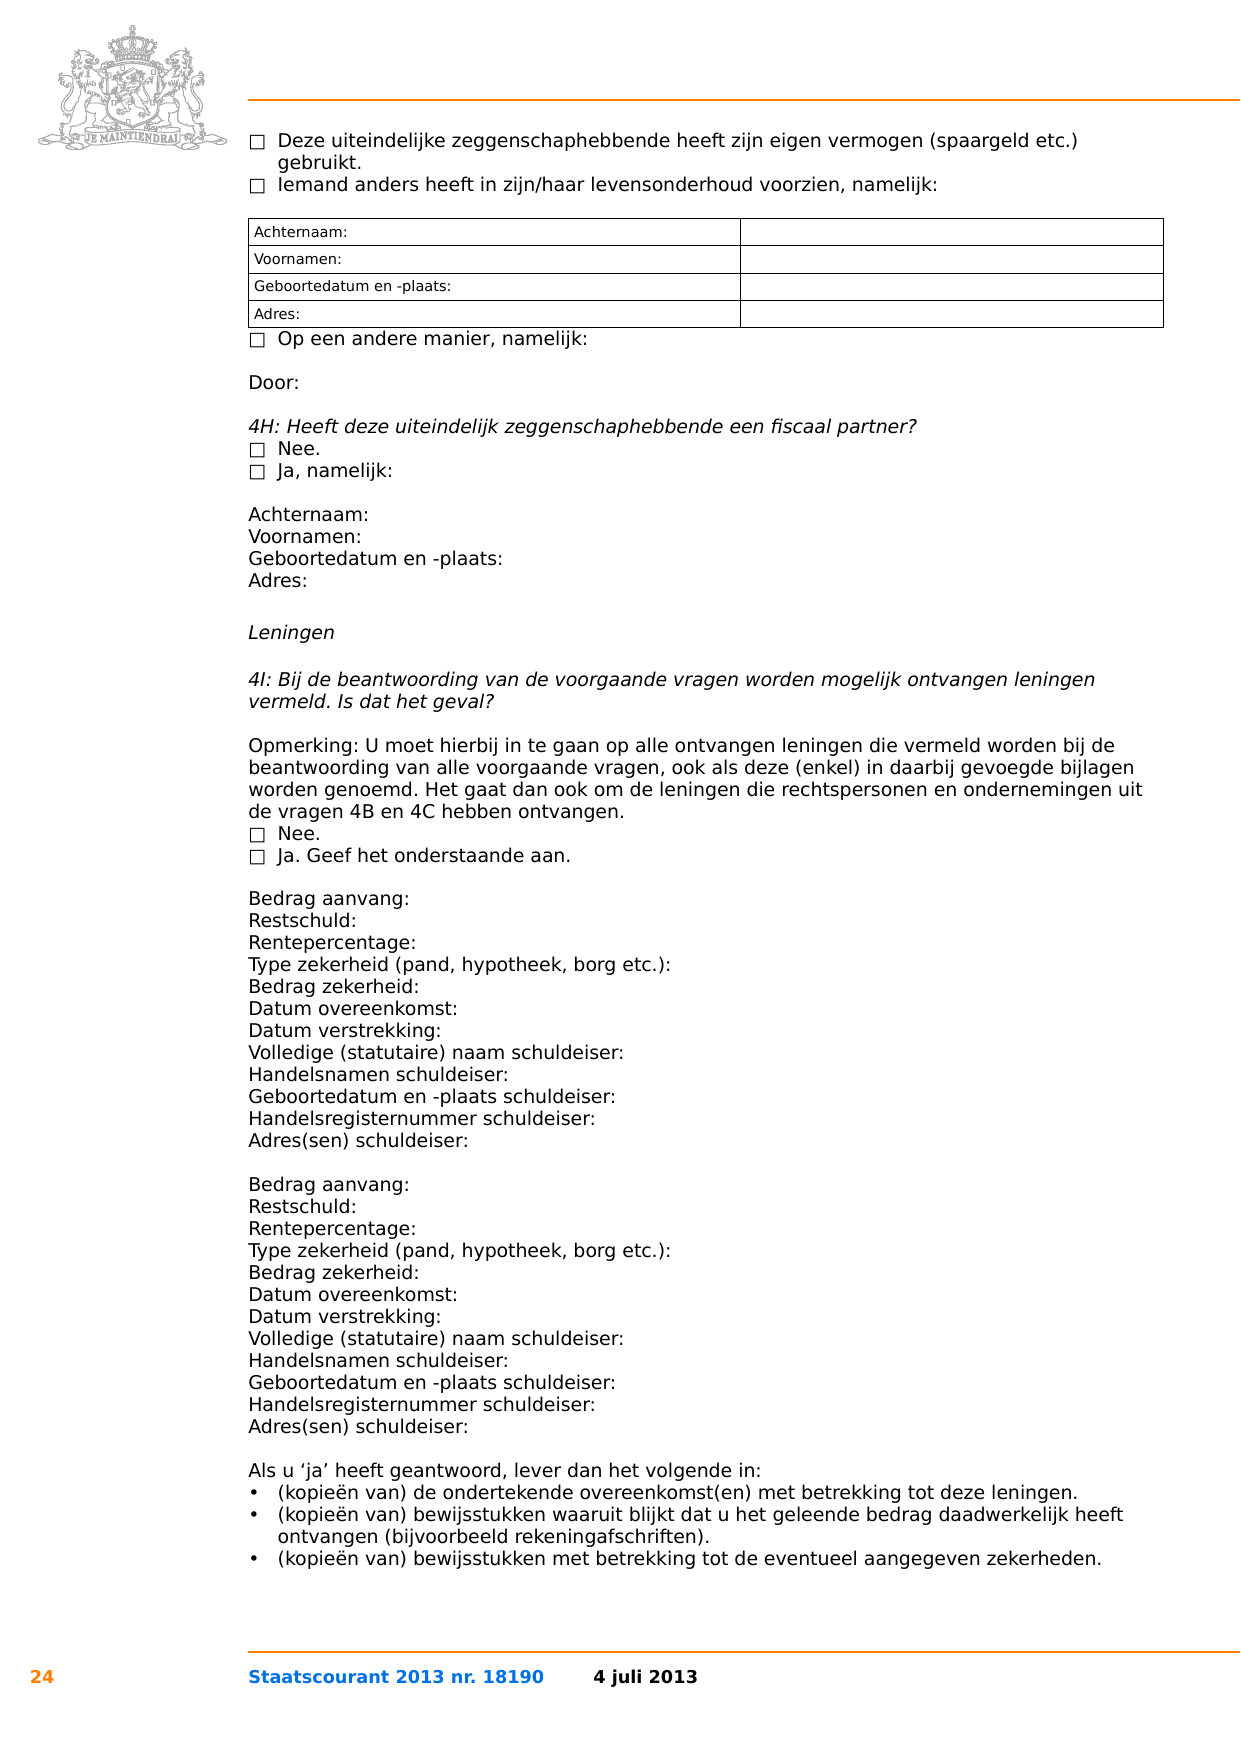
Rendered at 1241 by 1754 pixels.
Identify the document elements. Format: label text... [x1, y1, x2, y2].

text Handelsregisternummer schuldeiser: [248, 1108, 1163, 1130]
text Restschuld: [248, 1196, 1163, 1218]
text Voornamen: [248, 526, 1163, 548]
text Type zekerheid (pand, hypotheek, borg etc.): [248, 1240, 1163, 1262]
subtitle 4H: Heeft deze uiteindelijk zeggenschaphebbende een fiscaal partner? [248, 416, 1163, 438]
text □ Ja, namelijk: [248, 460, 1163, 482]
text Adres(sen) schuldeiser: [248, 1416, 1163, 1438]
picture [38, 25, 227, 150]
text Handelsregisternummer schuldeiser: [248, 1394, 1163, 1416]
text Volledige (statutaire) naam schuldeiser: [248, 1328, 1163, 1350]
text Bedrag zekerheid: [248, 1262, 1163, 1284]
table_cell Adres: [249, 301, 740, 327]
text Datum overeenkomst: [248, 1284, 1163, 1306]
text □ Iemand anders heeft in zijn/haar levensonderhoud voorzien, namelijk: [248, 174, 1163, 196]
text Handelsnamen schuldeiser: [248, 1064, 1163, 1086]
text Adres: [248, 570, 1163, 592]
text Bedrag zekerheid: [248, 976, 1163, 998]
text Volledige (statutaire) naam schuldeiser: [248, 1042, 1163, 1064]
table_cell [741, 274, 1163, 300]
text • (kopieën van) bewijsstukken met betrekking tot de eventueel aangegeven zekerheden. [248, 1547, 1163, 1569]
text □ Deze uiteindelijke zeggenschaphebbende heeft zijn eigen vermogen (spaargeld etc.) gebruikt. [248, 130, 1163, 174]
text Datum verstrekking: [248, 1306, 1163, 1328]
subtitle Leningen [248, 622, 1163, 644]
text □ Ja. Geef het onderstaande aan. [248, 844, 1163, 866]
table_cell Voornamen: [249, 246, 740, 272]
text Achternaam: [248, 504, 1163, 526]
text □ Op een andere manier, namelijk: [248, 328, 1163, 350]
table_header Achternaam: [249, 219, 740, 245]
text Geboortedatum en -plaats schuldeiser: [248, 1086, 1163, 1108]
text Opmerking: U moet hierbij in te gaan op alle ontvangen leningen die vermeld worden bij de beantwoording van alle voorgaande vragen, ook als deze (enkel) in daarbij gevoegde bijlagen worden genoemd. Het gaat dan ook om de leningen die rechtspersonen en ondernemingen uit de vragen 4B en 4C hebben ontvangen. [248, 734, 1163, 822]
text Rentepercentage: [248, 1218, 1163, 1240]
text Handelsnamen schuldeiser: [248, 1350, 1163, 1372]
text Restschuld: [248, 910, 1163, 932]
text Type zekerheid (pand, hypotheek, borg etc.): [248, 954, 1163, 976]
text • (kopieën van) bewijsstukken waaruit blijkt dat u het geleende bedrag daadwerkelijk heeft ontvangen (bijvoorbeeld rekeningafschriften). [248, 1503, 1163, 1547]
text Als u ‘ja’ heeft geantwoord, lever dan het volgende in: [248, 1459, 1163, 1482]
text • (kopieën van) de ondertekende overeenkomst(en) met betrekking tot deze leningen. [248, 1482, 1163, 1503]
text Datum verstrekking: [248, 1020, 1163, 1042]
text Geboortedatum en -plaats schuldeiser: [248, 1372, 1163, 1394]
subtitle 4I: Bij de beantwoording van de voorgaande vragen worden mogelijk ontvangen leningen vermeld. Is dat het geval? [248, 669, 1163, 713]
text Door: [248, 372, 1163, 394]
table_cell [741, 301, 1163, 327]
text Bedrag aanvang: [248, 888, 1163, 910]
table_header [741, 219, 1163, 245]
text □ Nee. [248, 822, 1163, 844]
text □ Nee. [248, 438, 1163, 460]
text Bedrag aanvang: [248, 1174, 1163, 1196]
table_cell [741, 246, 1163, 272]
table_cell Geboortedatum en -plaats: [249, 274, 740, 300]
text Datum overeenkomst: [248, 998, 1163, 1020]
text Rentepercentage: [248, 932, 1163, 954]
text Geboortedatum en -plaats: [248, 548, 1163, 570]
text Adres(sen) schuldeiser: [248, 1130, 1163, 1152]
